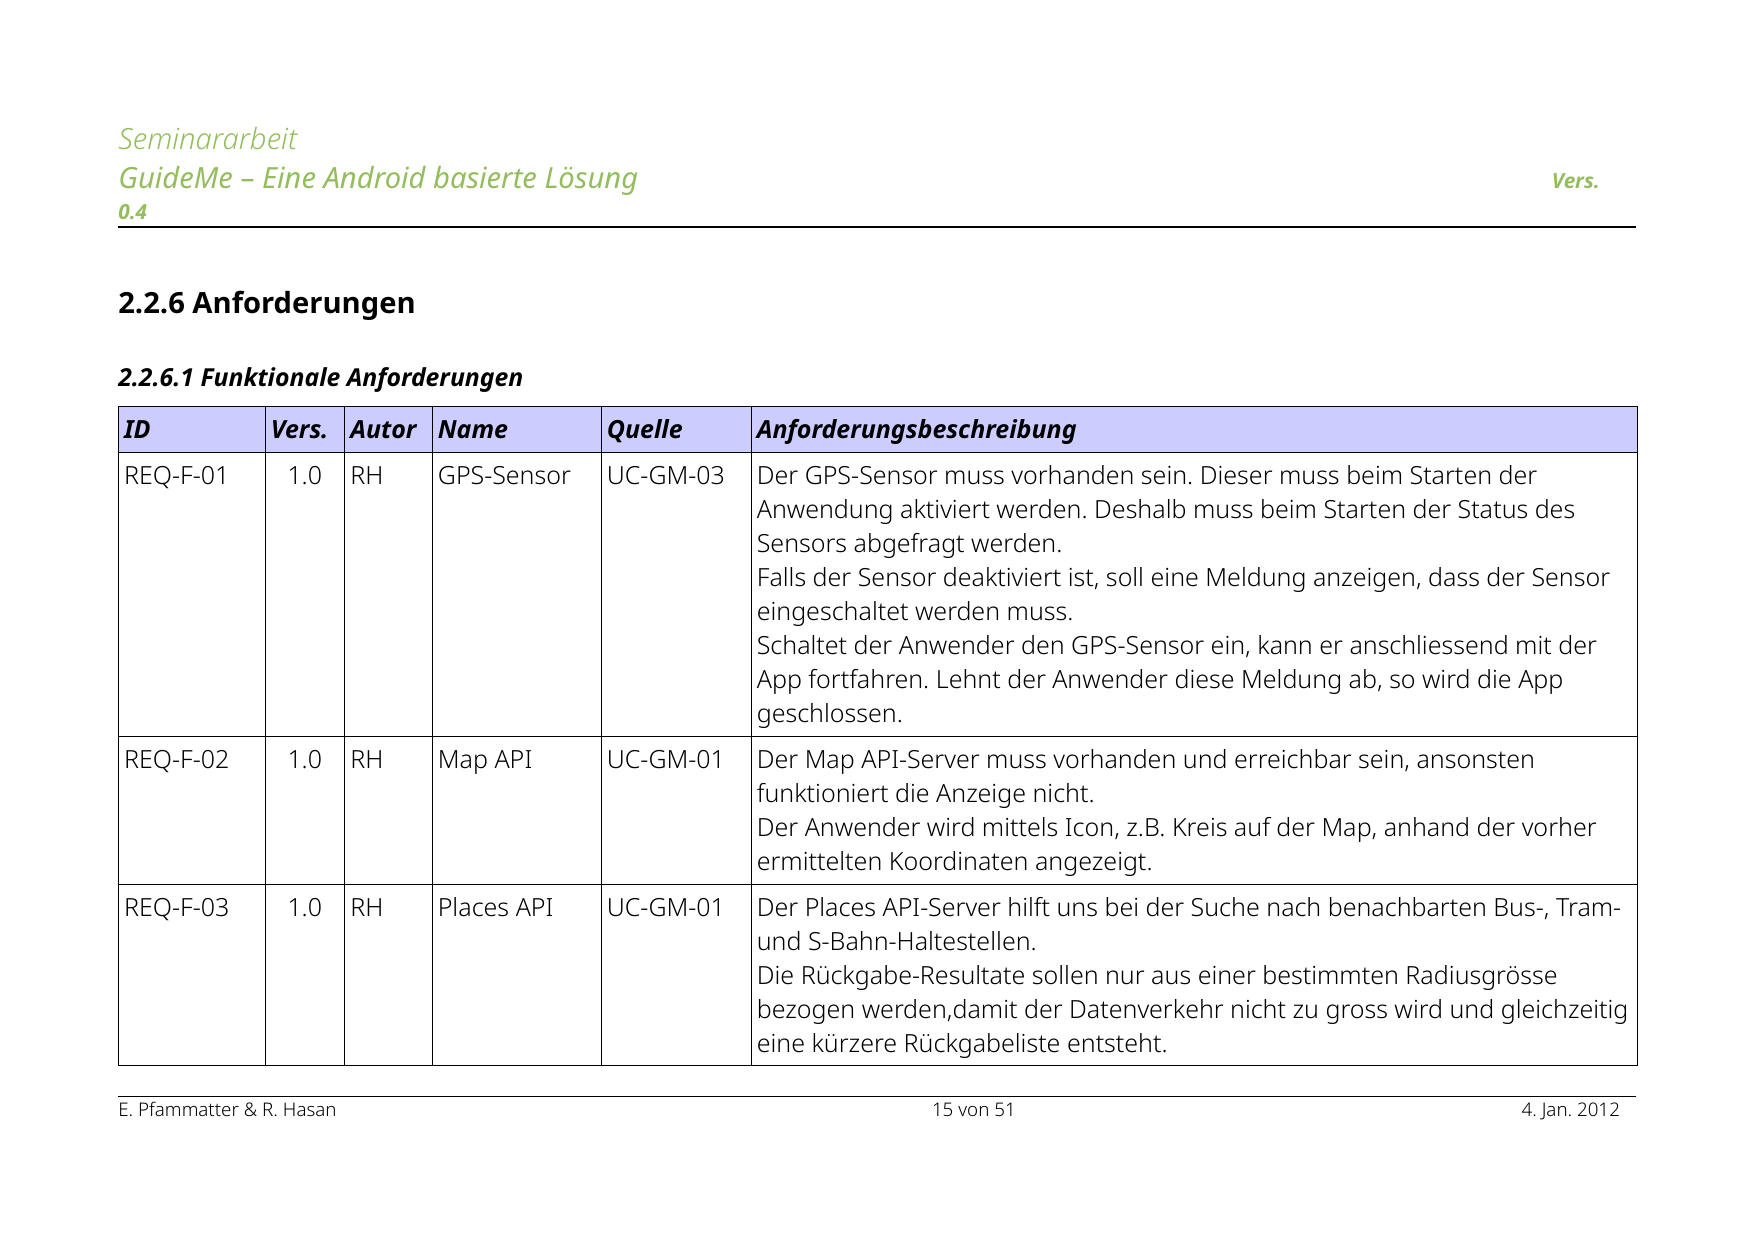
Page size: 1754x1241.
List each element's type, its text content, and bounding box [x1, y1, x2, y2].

table_header Quelle [602, 407, 751, 452]
subtitle 2.2.6.1 Funktionale Anforderungen [118, 360, 1636, 393]
subtitle 2.2.6 Anforderungen [118, 282, 1636, 322]
table_header Anforderungsbeschreibung [752, 407, 1637, 452]
table_header Autor [345, 407, 432, 452]
table_cell RH [345, 453, 432, 736]
table_cell REQ-F-03 [119, 885, 265, 1065]
table_header Name [433, 407, 601, 452]
table_cell Der Map API-Server muss vorhanden und erreichbar sein, ansonsten funktioniert die Anzeige nicht. Der Anwender wird mittels Icon, z.B. Kreis auf der Map, anhand der vorher ermittelten Koordinaten angezeigt. [752, 737, 1637, 883]
table_cell Places API [433, 885, 601, 1065]
table_cell UC-GM-01 [602, 737, 751, 883]
table_cell Map API [433, 737, 601, 883]
table_cell 1.0 [266, 453, 344, 736]
table_cell REQ-F-02 [119, 737, 265, 883]
table_header Vers. [266, 407, 344, 452]
table_cell RH [345, 885, 432, 1065]
table_cell 1.0 [266, 737, 344, 883]
table_cell REQ-F-01 [119, 453, 265, 736]
table_cell GPS-Sensor [433, 453, 601, 736]
table_cell UC-GM-01 [602, 885, 751, 1065]
table_cell Der Places API-Server hilft uns bei der Suche nach benachbarten Bus-, Tram- und S-Bahn-Haltestellen. Die Rückgabe-Resultate sollen nur aus einer bestimmten Radiusgrösse bezogen werden,damit der Datenverkehr nicht zu gross wird und gleichzeitig eine kürzere Rückgabeliste entsteht. [752, 885, 1637, 1065]
table_cell RH [345, 737, 432, 883]
table_cell UC-GM-03 [602, 453, 751, 736]
table_cell Der GPS-Sensor muss vorhanden sein. Dieser muss beim Starten der Anwendung aktiviert werden. Deshalb muss beim Starten der Status des Sensors abgefragt werden. Falls der Sensor deaktiviert ist, soll eine Meldung anzeigen, dass der Sensor eingeschaltet werden muss. Schaltet der Anwender den GPS-Sensor ein, kann er anschliessend mit der App fortfahren. Lehnt der Anwender diese Meldung ab, so wird die App geschlossen. [752, 453, 1637, 736]
table_cell 1.0 [266, 885, 344, 1065]
table_header ID [119, 407, 265, 452]
